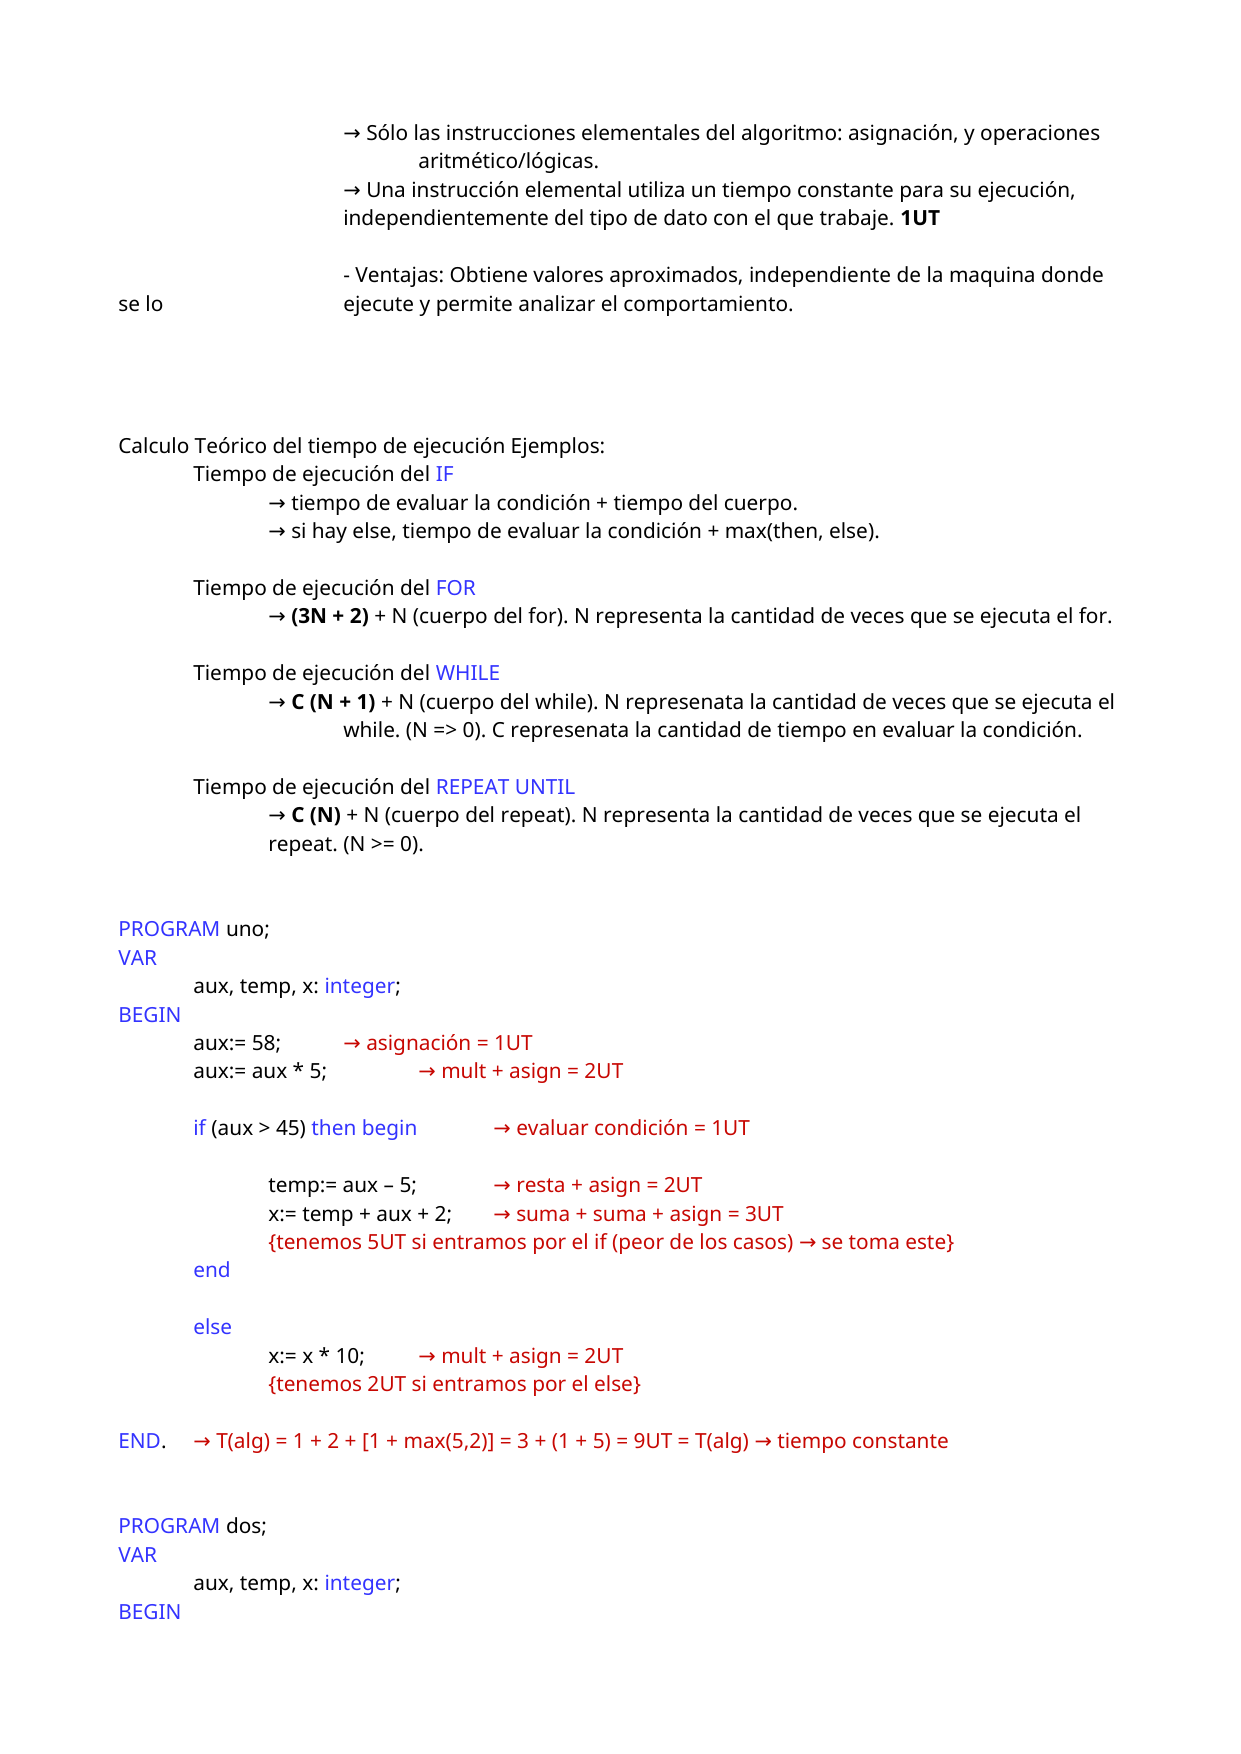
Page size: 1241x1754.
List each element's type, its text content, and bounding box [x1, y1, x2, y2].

text VAR [118, 1540, 1122, 1568]
text - Ventajas: Obtiene valores aproximados, independiente de la maquina donde se lo ejecute y permite analizar el comportamiento. [118, 260, 1122, 317]
text → C (N + 1) + N (cuerpo del while). N represenata la cantidad de veces que se ejecuta el while. (N => 0). C represenata la cantidad de tiempo en evaluar la condición. [118, 687, 1122, 744]
text else [118, 1312, 1122, 1341]
text → Sólo las instrucciones elementales del algoritmo: asignación, y operaciones aritmético/lógicas. [118, 118, 1122, 175]
text Tiempo de ejecución del WHILE [118, 658, 1122, 687]
text END. → T(alg) = 1 + 2 + [1 + max(5,2)] = 3 + (1 + 5) = 9UT = T(alg) → tiempo constante [118, 1426, 1122, 1455]
text Tiempo de ejecución del FOR [118, 573, 1122, 602]
text Calculo Teórico del tiempo de ejecución Ejemplos: [118, 431, 1122, 459]
text end [118, 1256, 1122, 1284]
text {tenemos 2UT si entramos por el else} [118, 1369, 1122, 1398]
text Tiempo de ejecución del REPEAT UNTIL [118, 772, 1122, 801]
text if (aux > 45) then begin → evaluar condición = 1UT [118, 1113, 1122, 1142]
text PROGRAM dos; [118, 1512, 1122, 1540]
text temp:= aux – 5; → resta + asign = 2UT [118, 1170, 1122, 1199]
text aux, temp, x: integer; [118, 971, 1122, 1000]
text VAR [118, 943, 1122, 971]
text aux, temp, x: integer; [118, 1568, 1122, 1597]
text aux:= 58; → asignación = 1UT [118, 1028, 1122, 1057]
text → Una instrucción elemental utiliza un tiempo constante para su ejecución, independientemente del tipo de dato con el que trabaje. 1UT [118, 175, 1122, 232]
text aux:= aux * 5; → mult + asign = 2UT [118, 1057, 1122, 1085]
text {tenemos 5UT si entramos por el if (peor de los casos) → se toma este} [118, 1227, 1122, 1256]
text → (3N + 2) + N (cuerpo del for). N representa la cantidad de veces que se ejecuta el for. [118, 602, 1122, 630]
text → tiempo de evaluar la condición + tiempo del cuerpo. [118, 488, 1122, 516]
text → si hay else, tiempo de evaluar la condición + max(then, else). [118, 516, 1122, 545]
text PROGRAM uno; [118, 914, 1122, 943]
text BEGIN [118, 1000, 1122, 1028]
text → C (N) + N (cuerpo del repeat). N representa la cantidad de veces que se ejecuta el repeat. (N >= 0). [118, 801, 1122, 857]
text Tiempo de ejecución del IF [118, 459, 1122, 488]
text BEGIN [118, 1597, 1122, 1625]
text x:= temp + aux + 2; → suma + suma + asign = 3UT [118, 1199, 1122, 1227]
text x:= x * 10; → mult + asign = 2UT [118, 1341, 1122, 1369]
